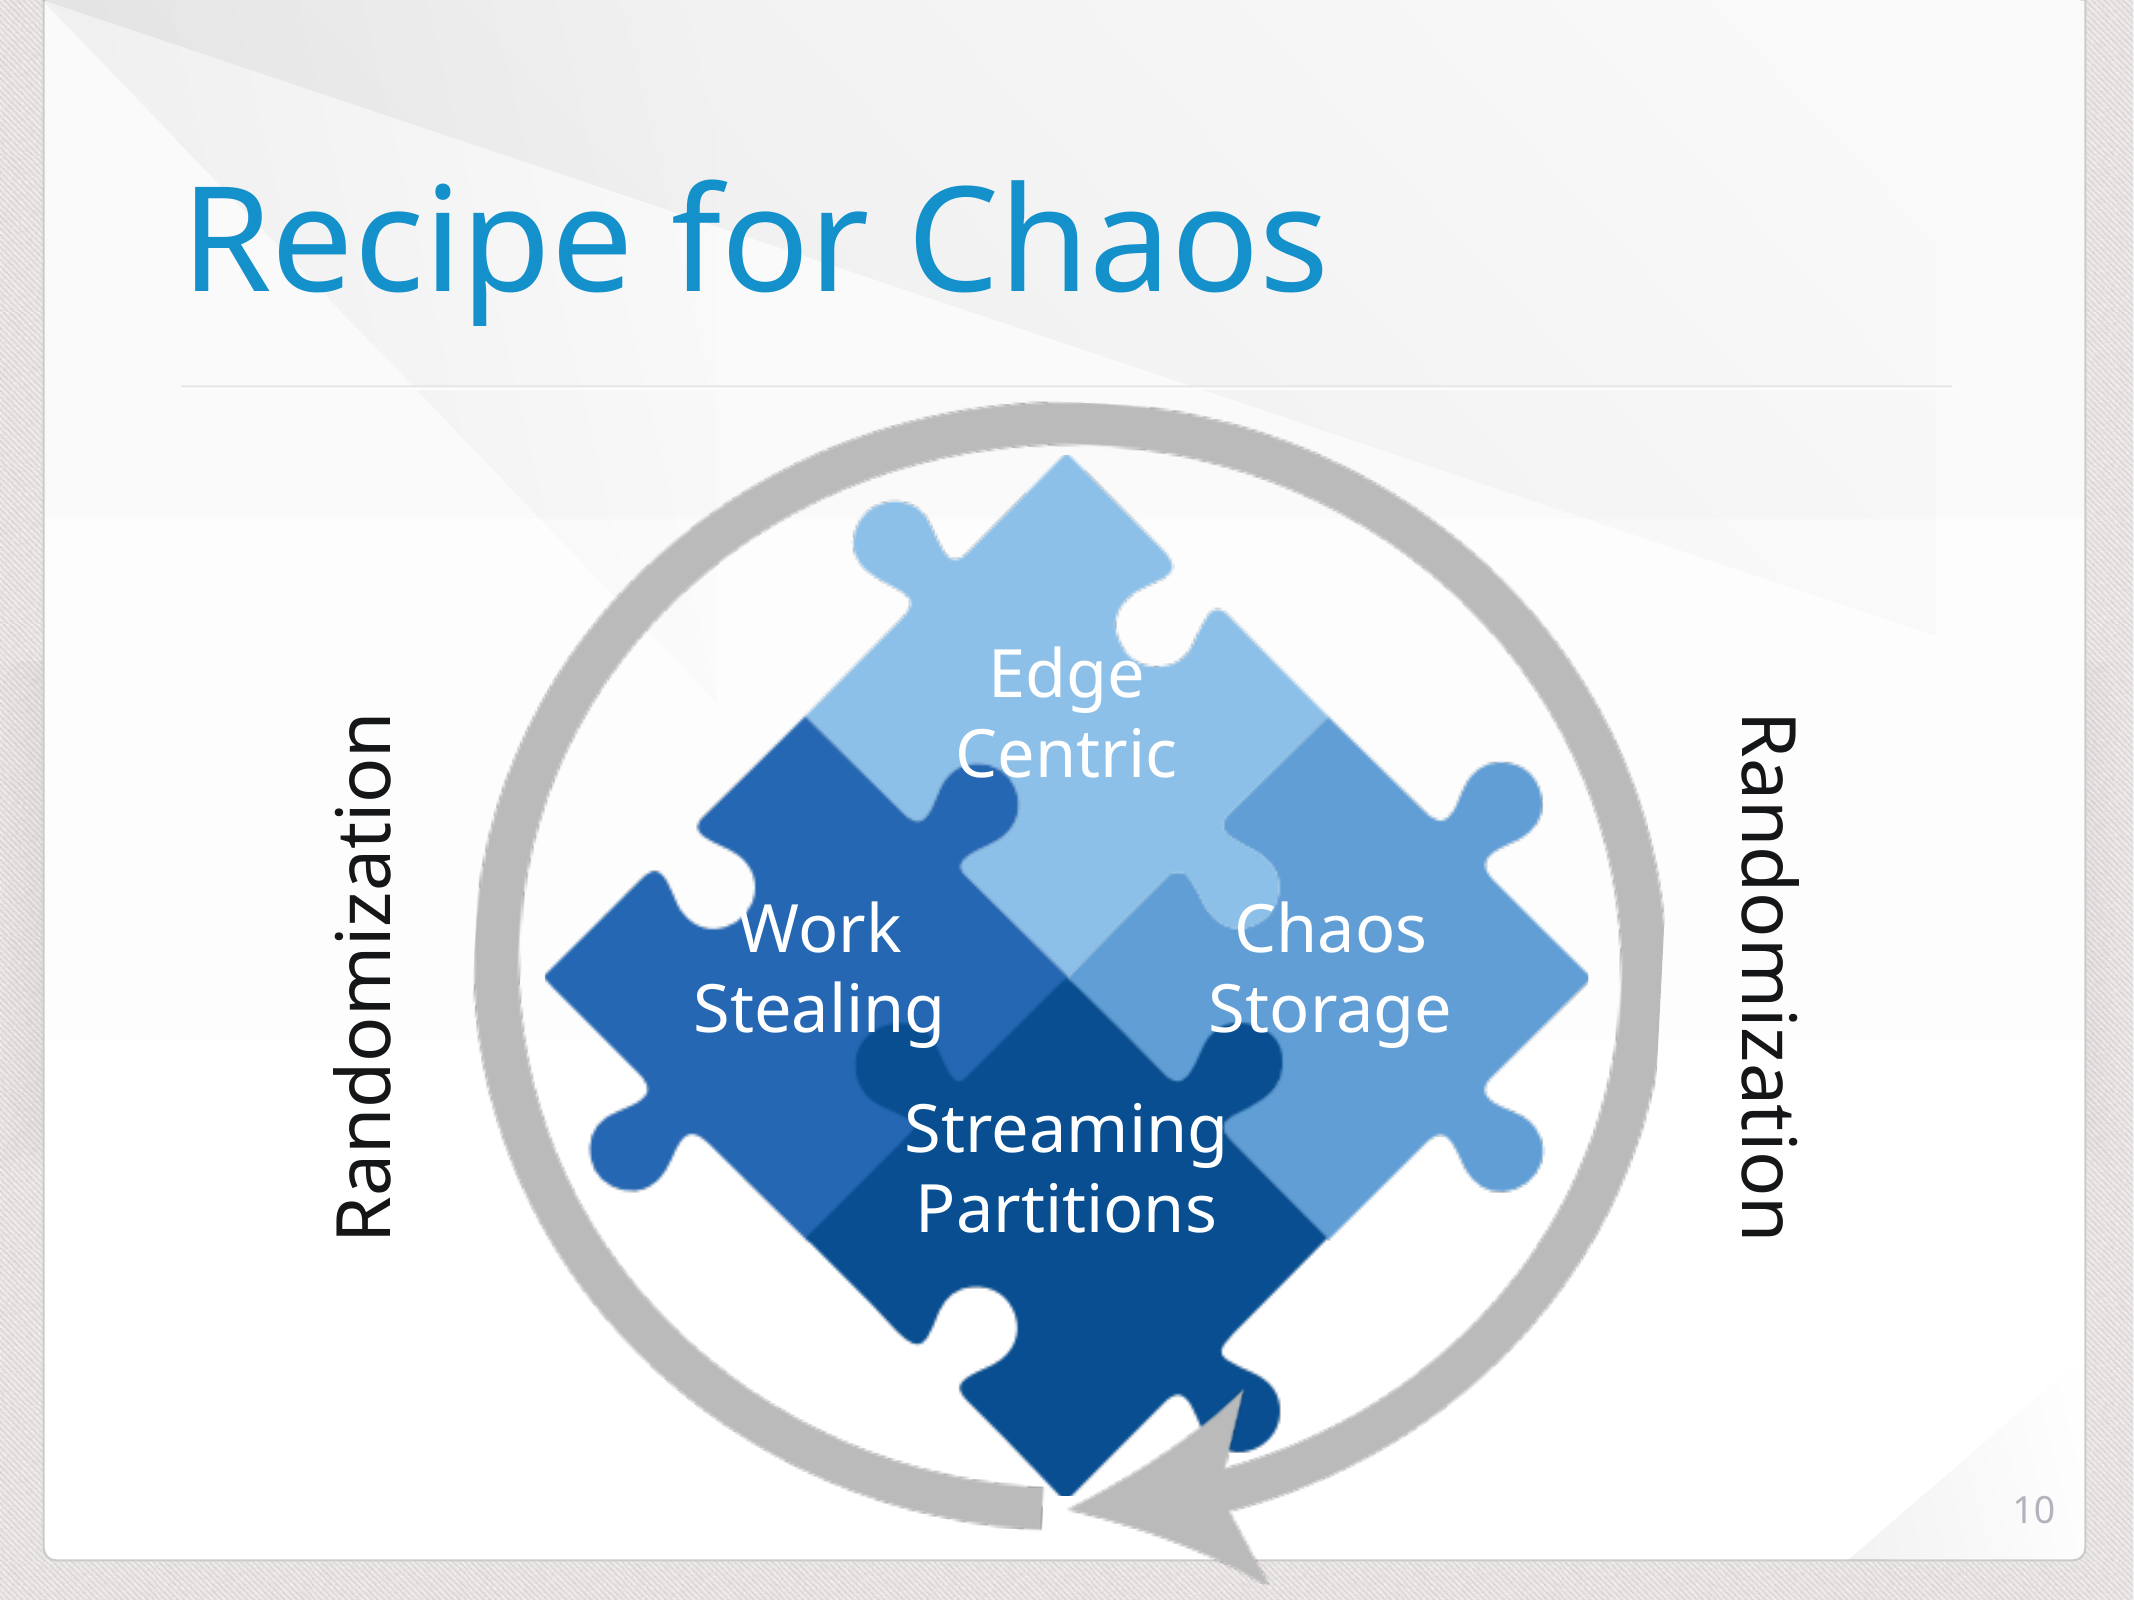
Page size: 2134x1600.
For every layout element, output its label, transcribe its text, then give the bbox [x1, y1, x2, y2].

text_box Randomization [289, 703, 415, 1252]
text_box Randomization [1719, 703, 1844, 1252]
title Recipe for Chaos [181, 145, 1953, 355]
picture [0, 0, 2134, 1600]
slide_number [1909, 1476, 2071, 1548]
